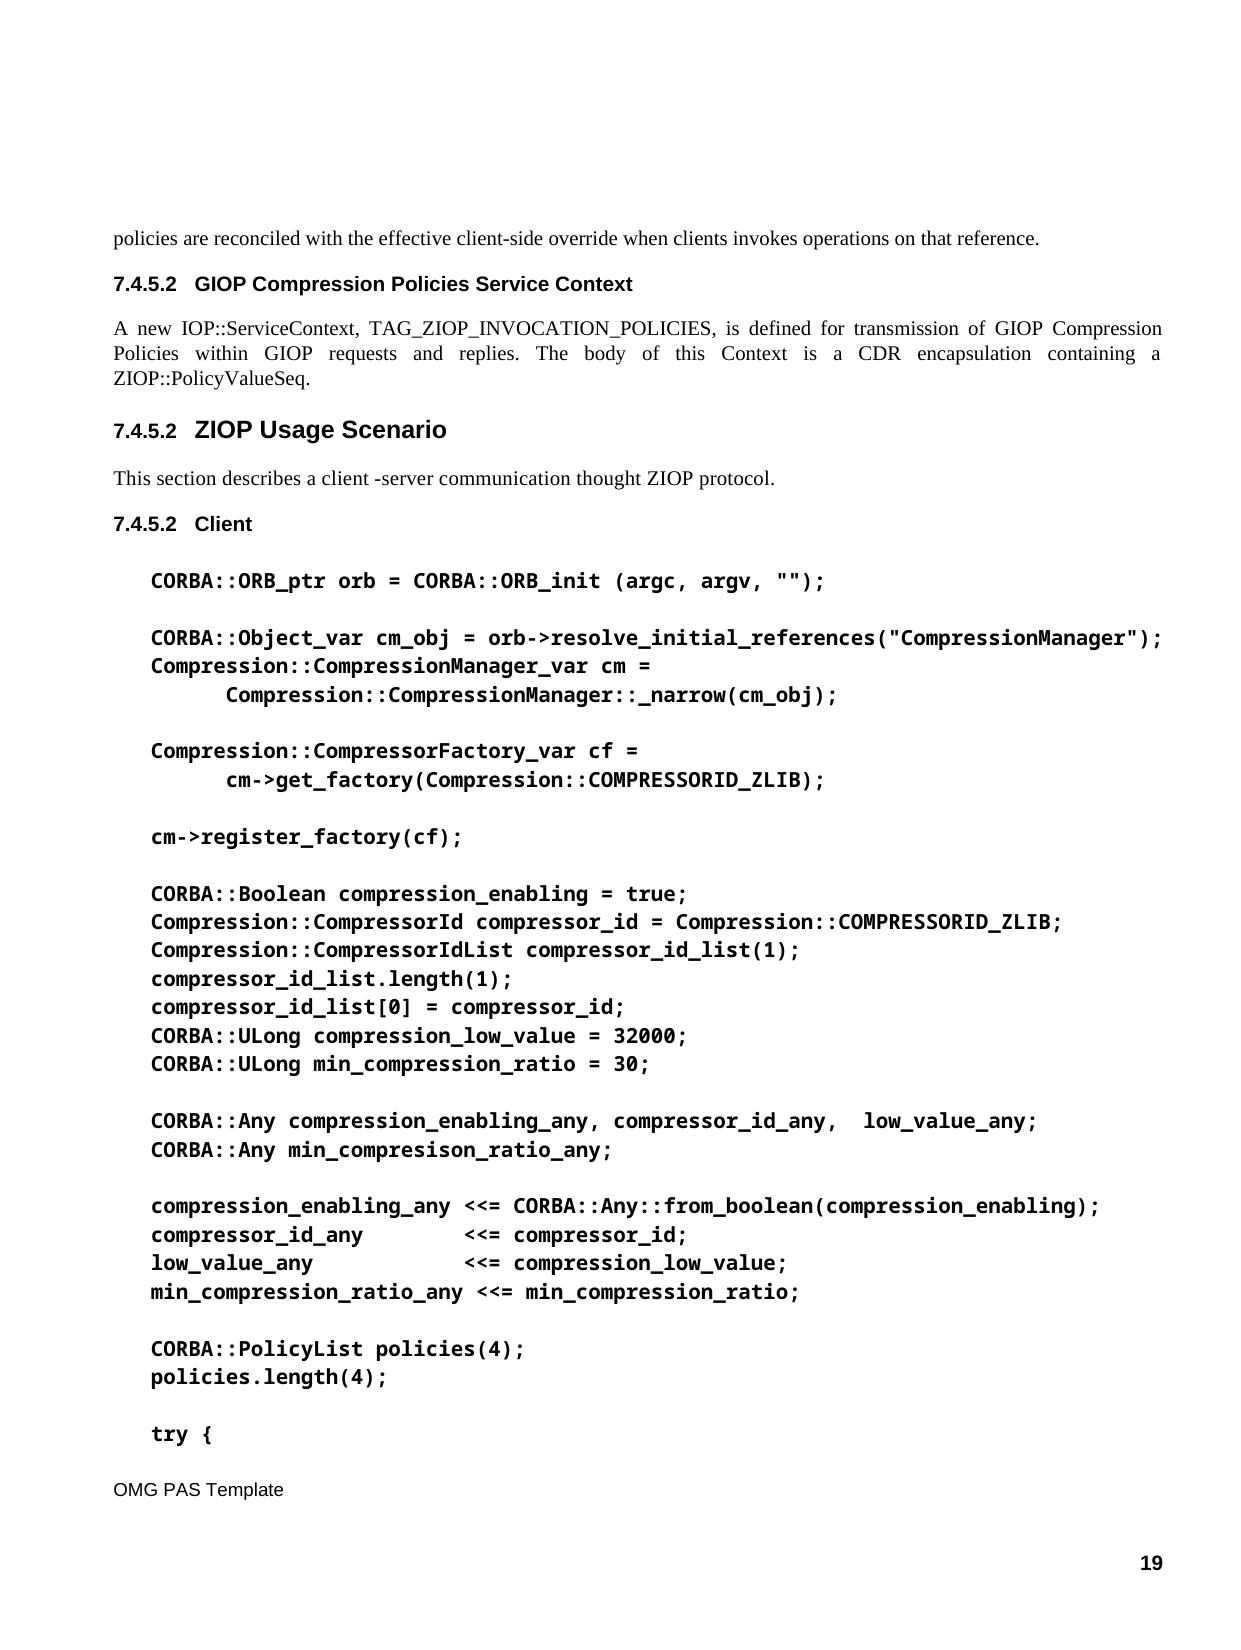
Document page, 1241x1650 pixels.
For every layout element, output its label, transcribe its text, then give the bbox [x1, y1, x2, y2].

subtitle low_value_any <<= compression_low_value; [113, 1248, 1163, 1277]
subtitle CORBA::ULong min_compression_ratio = 30; [113, 1049, 1163, 1078]
subtitle Compression::CompressionManager_var cm = [113, 651, 1163, 680]
subtitle Compression::CompressorId compressor_id = Compression::COMPRESSORID_ZLIB; [113, 907, 1163, 936]
subtitle cm->get_factory(Compression::COMPRESSORID_ZLIB); [113, 765, 1163, 793]
subtitle compressor_id_any <<= compressor_id; [113, 1220, 1163, 1248]
subtitle try { [113, 1419, 1163, 1447]
subtitle ZIOP Usage Scenario [113, 414, 1163, 444]
subtitle CORBA::Any compression_enabling_any, compressor_id_any, low_value_any; [113, 1106, 1163, 1135]
text This section describes a client -server communication thought ZIOP protocol. [113, 464, 1163, 489]
subtitle Client [113, 510, 1163, 535]
text A new IOP::ServiceContext, TAG_ZIOP_INVOCATION_POLICIES, is defined for transmission of GIOP Compression Policies within GIOP requests and replies. The body of this Context is a CDR encapsulation containing a ZIOP::PolicyValueSeq. [113, 314, 1163, 389]
subtitle CORBA::ULong compression_low_value = 32000; [113, 1021, 1163, 1049]
subtitle CORBA::ORB_ptr orb = CORBA::ORB_init (argc, argv, ""); [113, 566, 1163, 594]
subtitle GIOP Compression Policies Service Context [113, 271, 1163, 296]
subtitle compressor_id_list[0] = compressor_id; [113, 992, 1163, 1021]
subtitle CORBA::Any min_compresison_ratio_any; [113, 1135, 1163, 1163]
subtitle compression_enabling_any <<= CORBA::Any::from_boolean(compression_enabling); [113, 1192, 1163, 1220]
subtitle CORBA::PolicyList policies(4); [113, 1334, 1163, 1362]
subtitle compressor_id_list.length(1); [113, 964, 1163, 992]
subtitle CORBA::Object_var cm_obj = orb->resolve_initial_references("CompressionManager"); [113, 623, 1163, 651]
subtitle policies.length(4); [113, 1362, 1163, 1391]
subtitle Compression::CompressorIdList compressor_id_list(1); [113, 936, 1163, 964]
subtitle CORBA::Boolean compression_enabling = true; [113, 879, 1163, 907]
subtitle Compression::CompressionManager::_narrow(cm_obj); [113, 680, 1163, 708]
text policies are reconciled with the effective client-side override when clients invokes operations on that reference. [113, 225, 1163, 250]
subtitle Compression::CompressorFactory_var cf = [113, 737, 1163, 765]
subtitle cm->register_factory(cf); [113, 822, 1163, 850]
subtitle min_compression_ratio_any <<= min_compression_ratio; [113, 1277, 1163, 1305]
